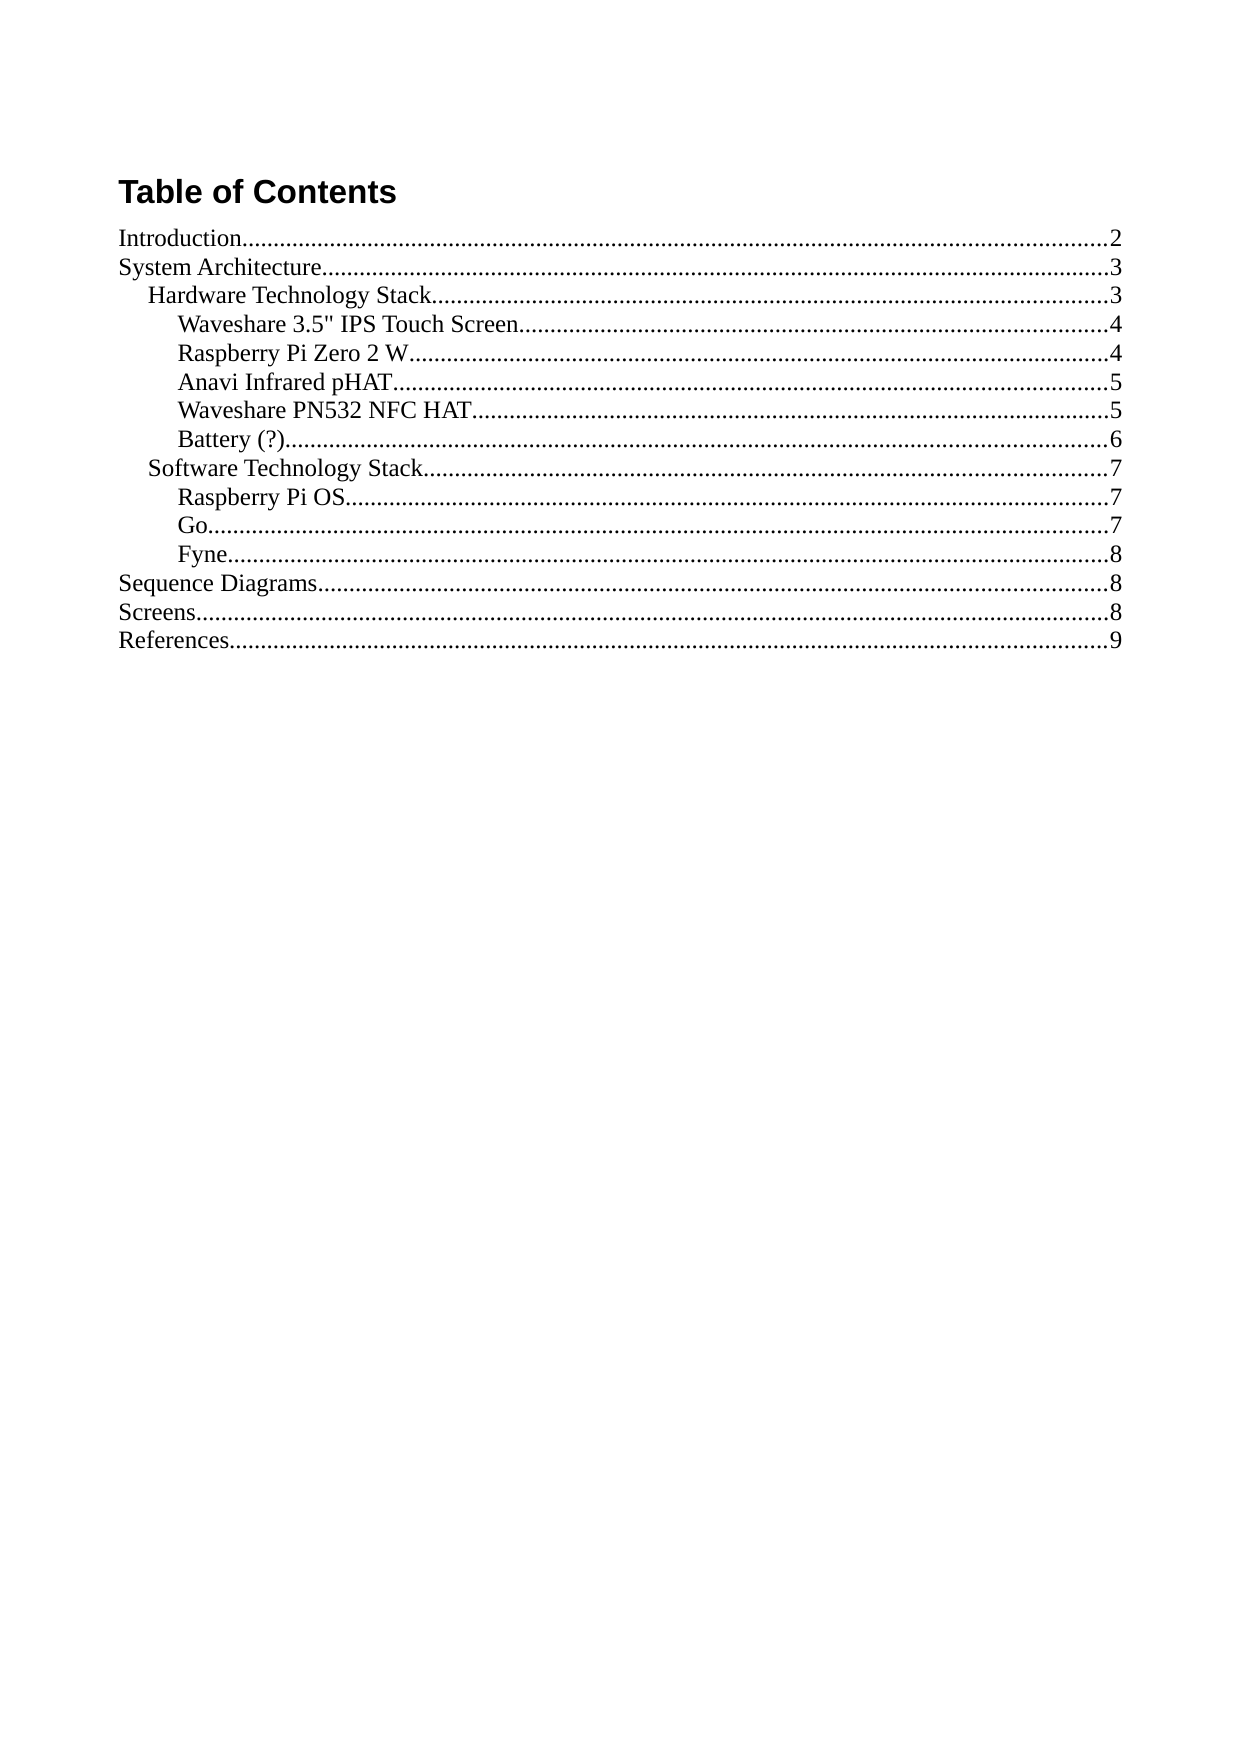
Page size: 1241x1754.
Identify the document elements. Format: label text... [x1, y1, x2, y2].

text Go 7 [177, 510, 1122, 539]
text Software Technology Stack 7 [148, 453, 1122, 482]
subtitle Table of Contents [118, 172, 1122, 210]
text Fyne 8 [177, 539, 1122, 568]
text Anavi Infrared pHAT 5 [177, 367, 1122, 395]
text Introduction 2 [118, 223, 1122, 252]
text Raspberry Pi OS 7 [177, 482, 1122, 510]
text Battery (?) 6 [177, 424, 1122, 453]
text Hardware Technology Stack 3 [148, 280, 1122, 309]
text Sequence Diagrams 8 [118, 568, 1122, 597]
text Waveshare 3.5" IPS Touch Screen 4 [177, 309, 1122, 338]
text Raspberry Pi Zero 2 W 4 [177, 338, 1122, 367]
text References 9 [118, 625, 1122, 654]
text System Architecture 3 [118, 252, 1122, 280]
text Waveshare PN532 NFC HAT 5 [177, 395, 1122, 424]
text Screens 8 [118, 597, 1122, 625]
